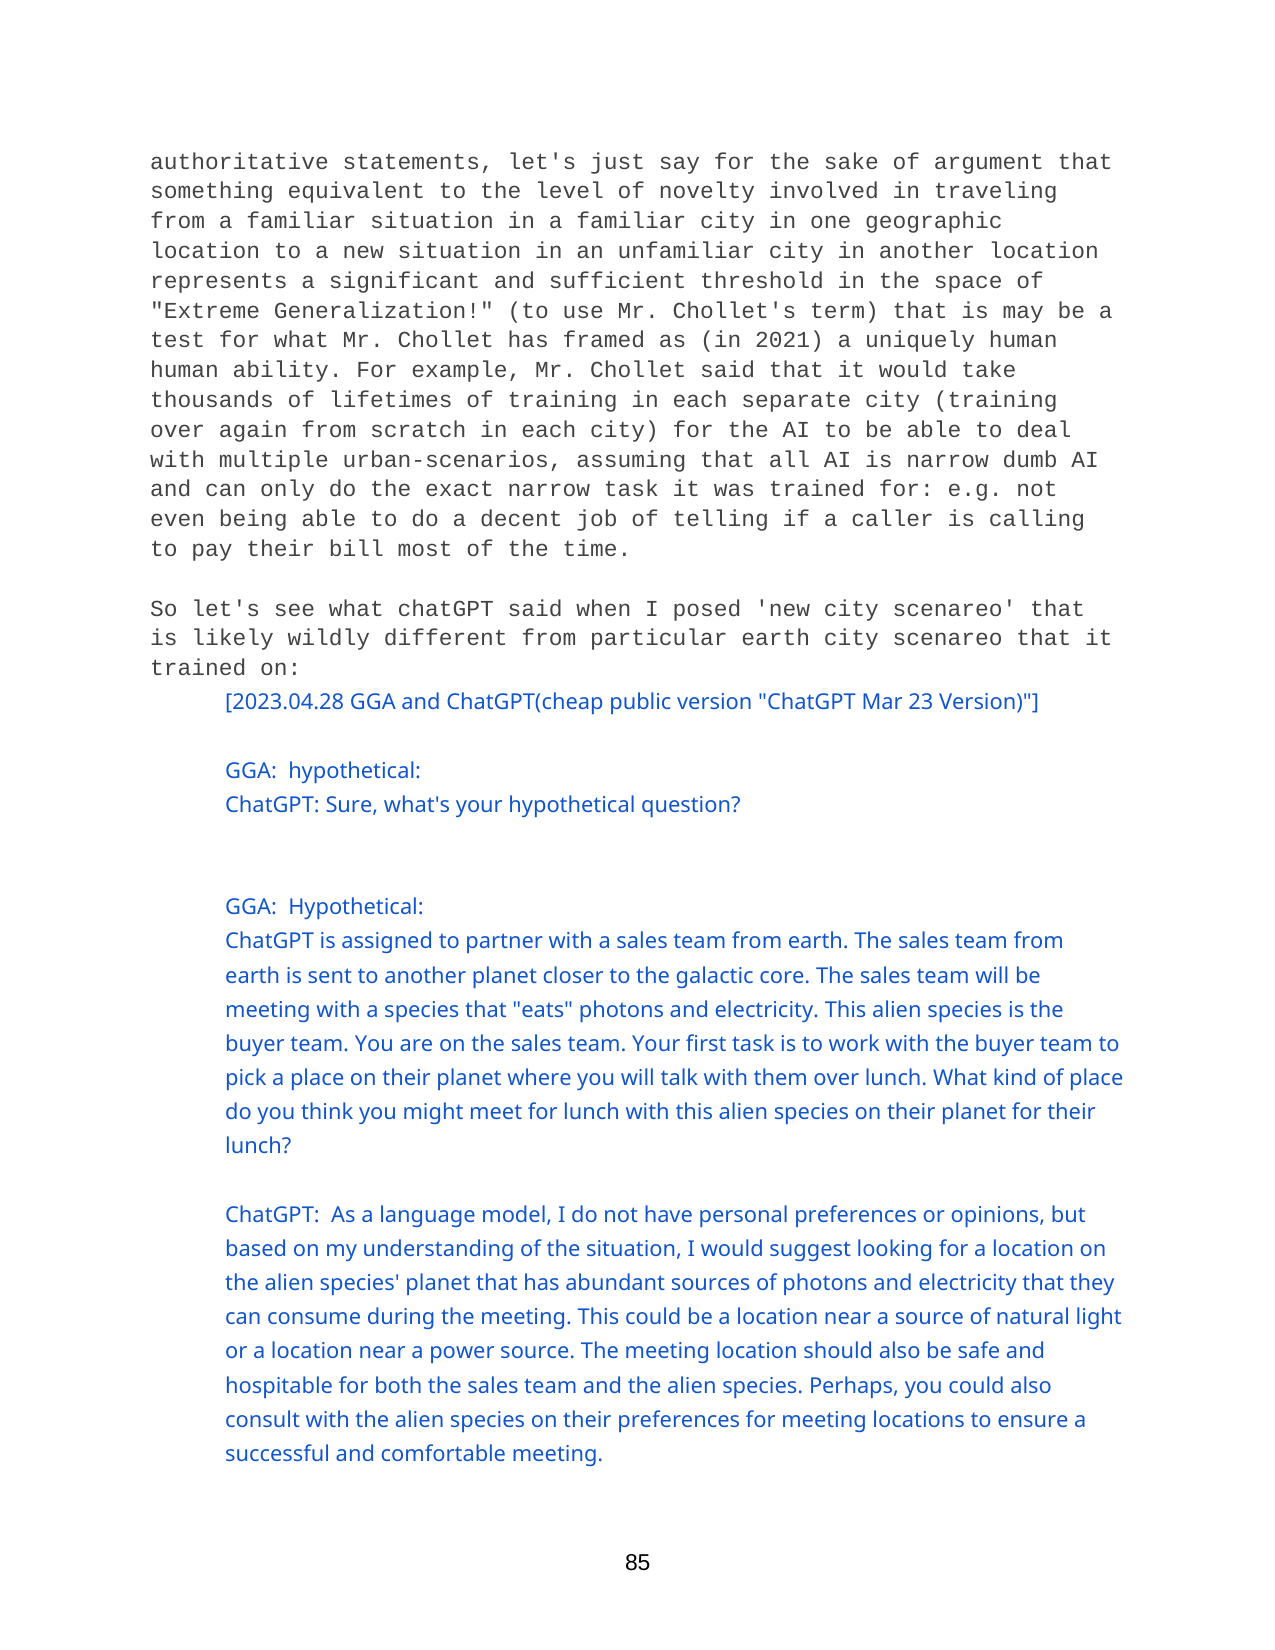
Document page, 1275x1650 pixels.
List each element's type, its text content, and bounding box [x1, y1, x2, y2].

text [2023.04.28 GGA and ChatGPT(cheap public version "ChatGPT Mar 23 Version)"] [225, 686, 1125, 716]
text GGA: hypothetical: [225, 754, 1125, 784]
text authoritative statements, let's just say for the sake of argument that something equivalent to the level of novelty involved in traveling from a familiar situation in a familiar city in one geographic location to a new situation in an unfamiliar city in another location represents a significant and sufficient threshold in the space of "Extreme Generalization!" (to use Mr. Chollet's term) that is may be a test for what Mr. Chollet has framed as (in 2021) a uniquely human human ability. For example, Mr. Chollet said that it would take thousands of lifetimes of training in each separate city (training over again from scratch in each city) for the AI to be able to deal with multiple urban-scenarios, assuming that all AI is narrow dumb AI and can only do the exact narrow task it was trained for: e.g. not even being able to do a decent job of telling if a caller is calling to pay their bill most of the time. [150, 150, 1125, 563]
text ChatGPT is assigned to partner with a sales team from earth. The sales team from earth is sent to another planet closer to the galactic core. The sales team will be meeting with a species that "eats" photons and electricity. This alien species is the buyer team. You are on the sales team. Your first task is to work with the buyer team to pick a place on their planet where you will talk with them over lunch. What kind of place do you think you might meet for lunch with this alien species on their planet for their lunch? [225, 925, 1125, 1160]
text GGA: Hypothetical: [225, 891, 1125, 921]
text ChatGPT: As a language model, I do not have personal preferences or opinions, but based on my understanding of the situation, I would suggest looking for a location on the alien species' planet that has abundant sources of photons and electricity that they can consume during the meeting. This could be a location near a source of natural light or a location near a power source. The meeting location should also be safe and hospitable for both the sales team and the alien species. Perhaps, you could also consult with the alien species on their preferences for meeting locations to ensure a successful and comfortable meeting. [225, 1199, 1125, 1468]
text ChatGPT: Sure, what's your hypothetical question? [225, 789, 1125, 818]
text So let's see what chatGPT said when I posed 'new city scenareo' that is likely wildly different from particular earth city scenareo that it trained on: [150, 597, 1125, 682]
